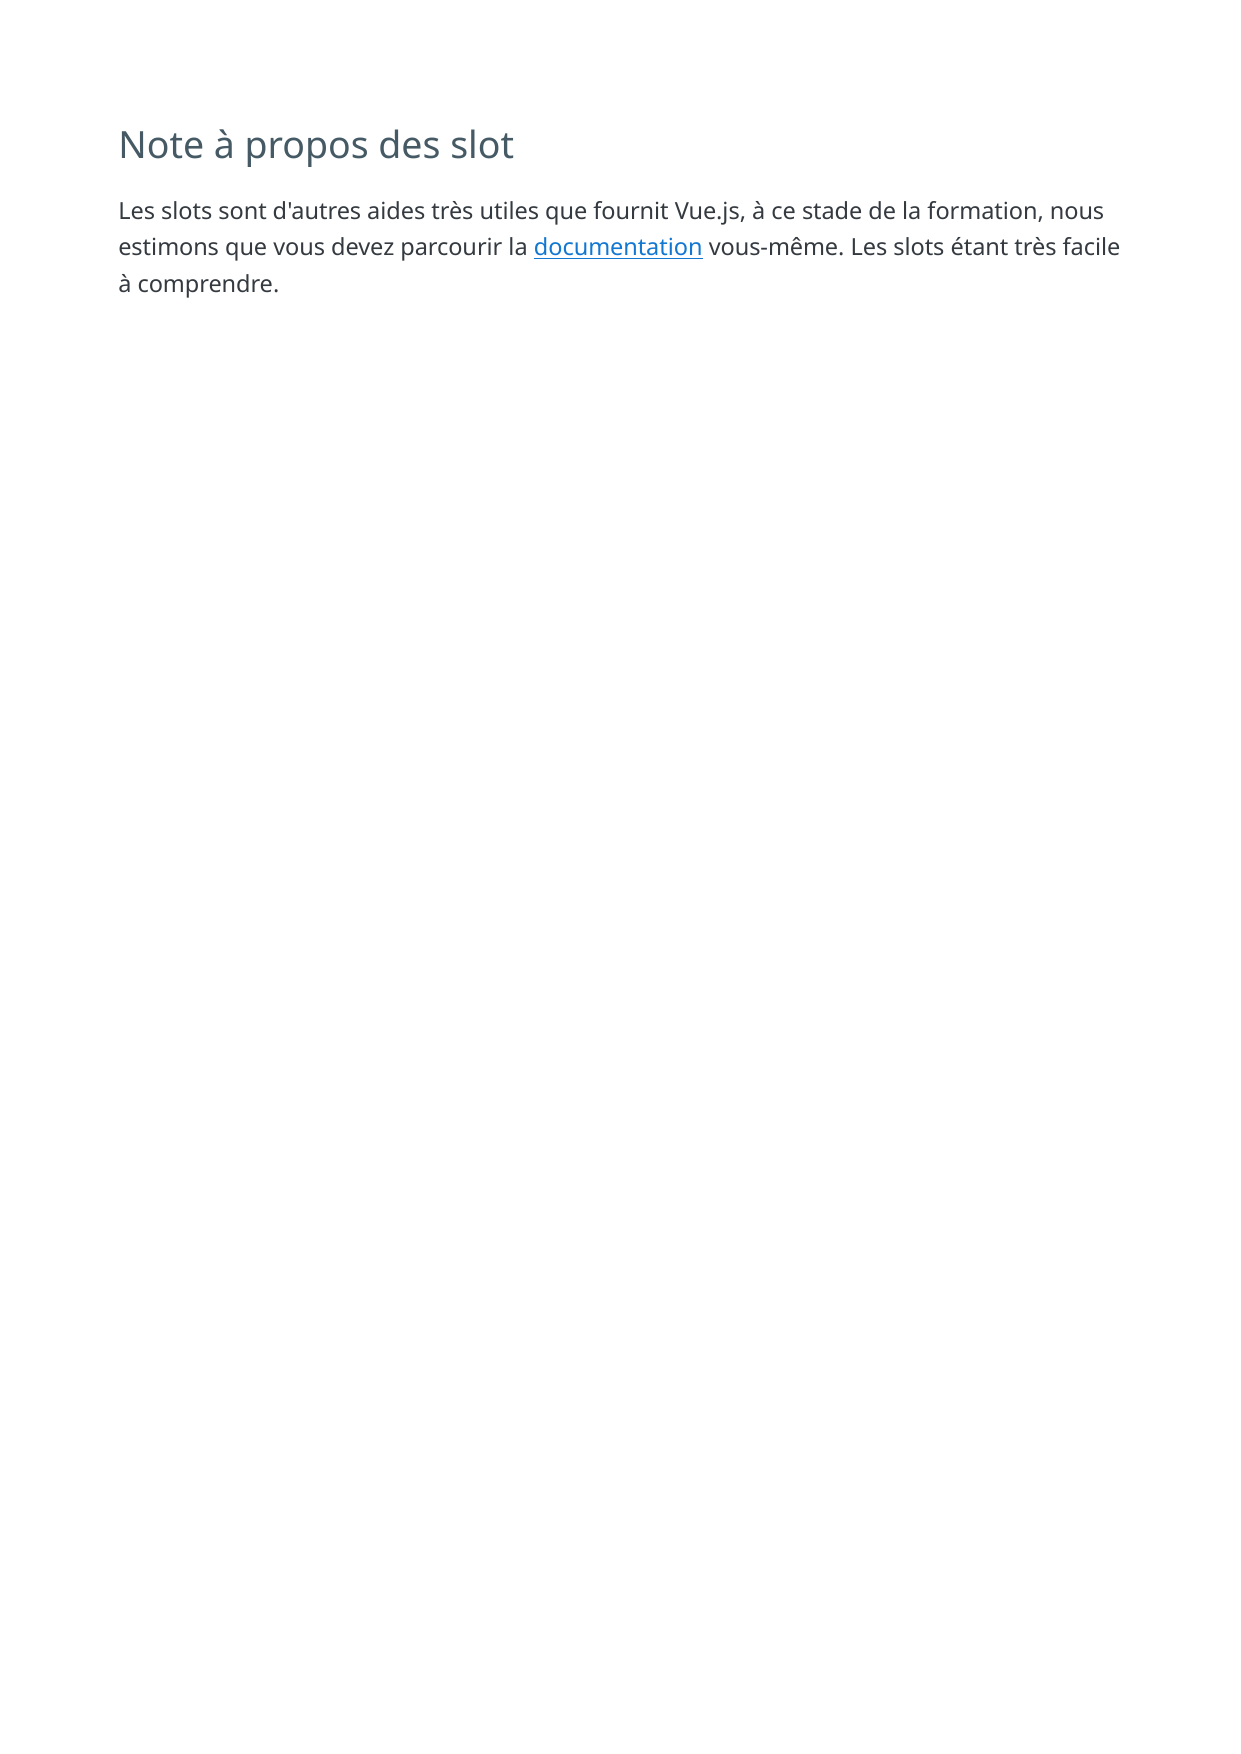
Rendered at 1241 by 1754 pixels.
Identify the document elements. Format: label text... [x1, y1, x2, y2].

subtitle Note à propos des slot [118, 118, 1122, 169]
text Les slots sont d'autres aides très utiles que fournit Vue.js, à ce stade de la formation, nous estimons que vous devez parcourir la documentation vous-même. Les slots étant très facile à comprendre. [118, 194, 1122, 299]
